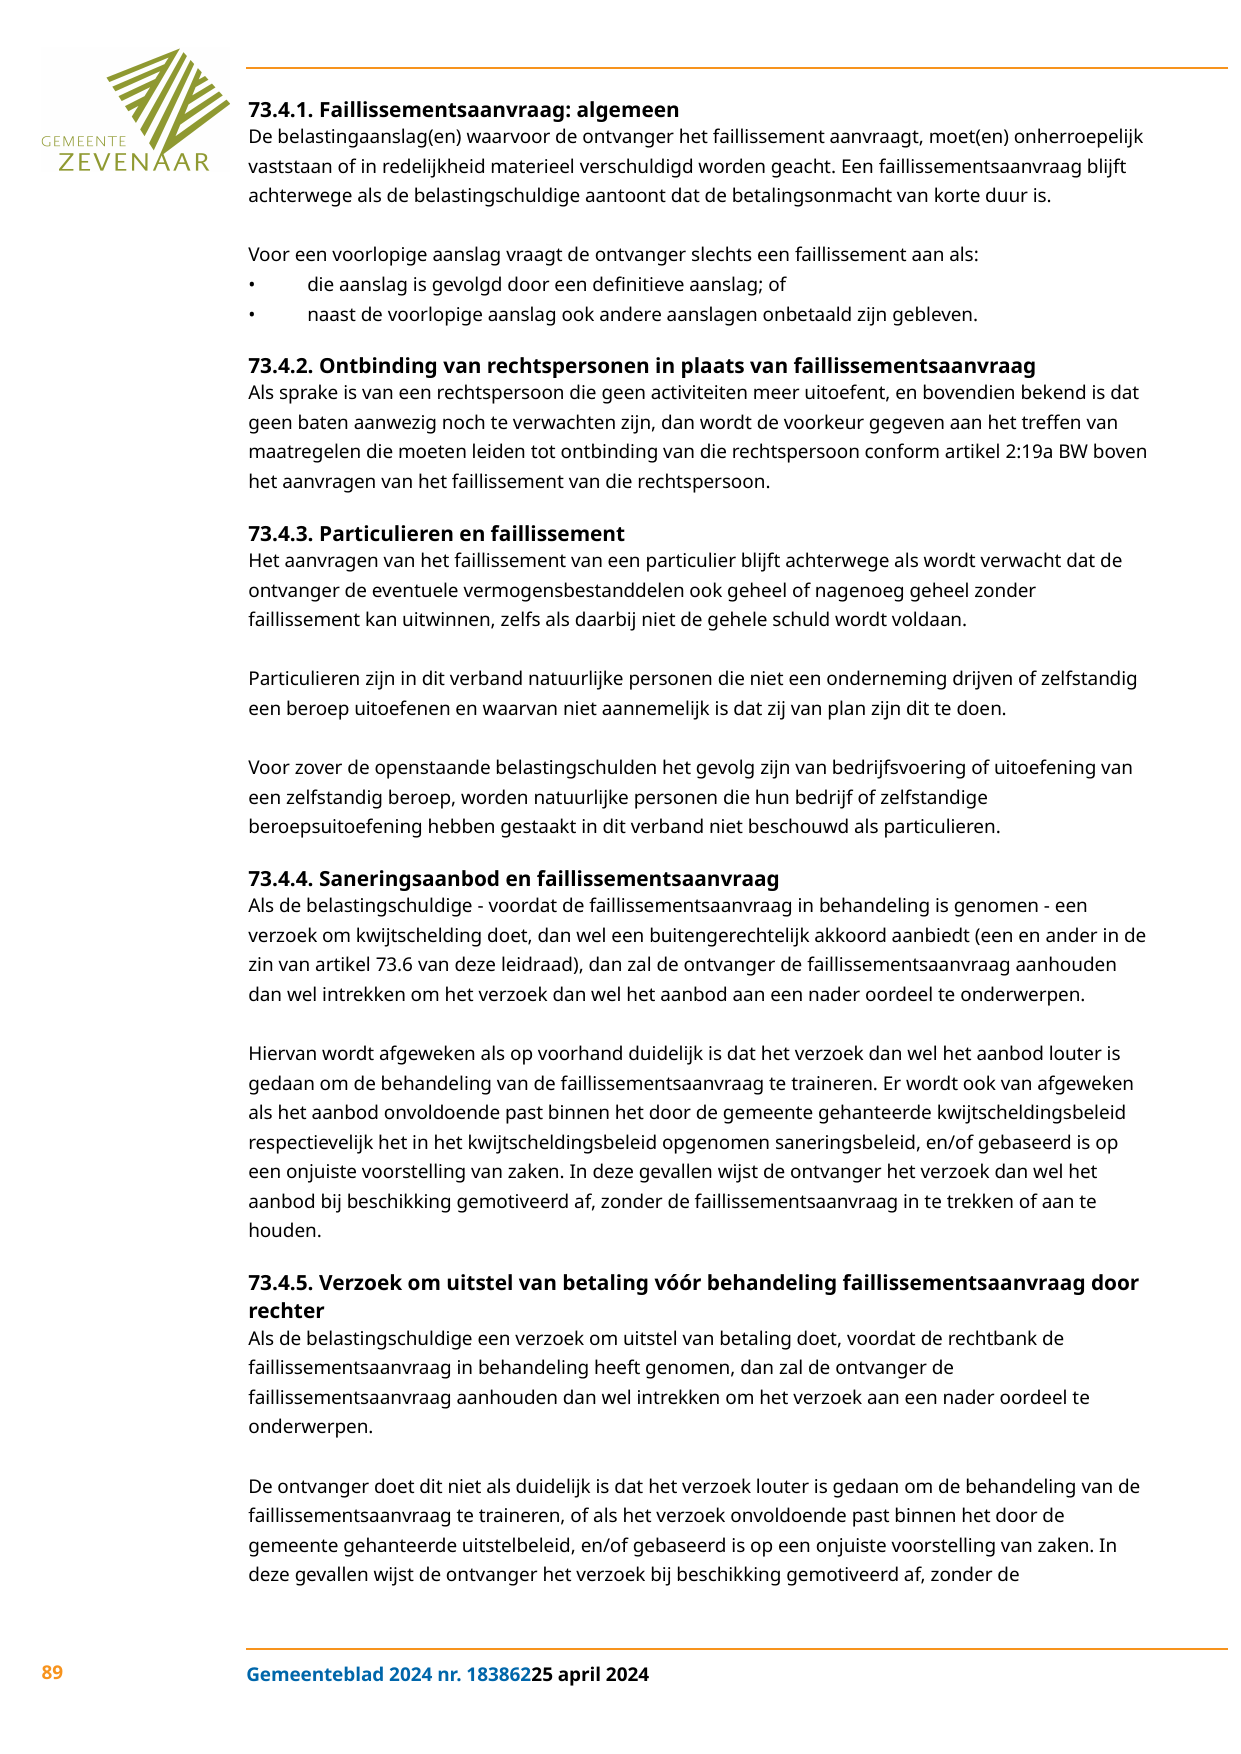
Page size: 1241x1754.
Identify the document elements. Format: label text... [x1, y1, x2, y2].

text 73.4.2. Ontbinding van rechtspersonen in plaats van faillissementsaanvraag [248, 351, 1152, 379]
text Als de belastingschuldige een verzoek om uitstel van betaling doet, voordat de rechtbank de faillissementsaanvraag in behandeling heeft genomen, dan zal de ontvanger de faillissementsaanvraag aanhouden dan wel intrekken om het verzoek aan een nader oordeel te onderwerpen. [248, 1325, 1152, 1439]
text Voor een voorlopige aanslag vraagt de ontvanger slechts een faillissement aan als: [248, 242, 1152, 267]
text De belastingaanslag(en) waarvoor de ontvanger het faillissement aanvraagt, moet(en) onherroepelijk vaststaan of in redelijkheid materieel verschuldigd worden geacht. Een faillissementsaanvraag blijft achterwege als de belastingschuldige aantoont dat de betalingsonmacht van korte duur is. [248, 123, 1152, 208]
text Als sprake is van een rechtspersoon die geen activiteiten meer uitoefent, en bovendien bekend is dat geen baten aanwezig noch te verwachten zijn, dan wordt de voorkeur gegeven aan het treffen van maatregelen die moeten leiden tot ontbinding van die rechtspersoon conform artikel 2:19a BW boven het aanvragen van het faillissement van die rechtspersoon. [248, 379, 1152, 494]
picture [41, 47, 231, 172]
text Voor zover de openstaande belastingschulden het gevolg zijn van bedrijfsvoering of uitoefening van een zelfstandig beroep, worden natuurlijke personen die hun bedrijf of zelfstandige beroepsuitoefening hebben gestaakt in dit verband niet beschouwd als particulieren. [248, 754, 1152, 839]
text 73.4.1. Faillissementsaanvraag: algemeen [248, 95, 1152, 123]
text De ontvanger doet dit niet als duidelijk is dat het verzoek louter is gedaan om de behandeling van de faillissementsaanvraag te traineren, of als het verzoek onvoldoende past binnen het door de gemeente gehanteerde uitstelbeleid, en/of gebaseerd is op een onjuiste voorstelling van zaken. In deze gevallen wijst de ontvanger het verzoek bij beschikking gemotiveerd af, zonder de [248, 1473, 1152, 1587]
text Particulieren zijn in dit verband natuurlijke personen die niet een onderneming drijven of zelfstandig een beroep uitoefenen en waarvan niet aannemelijk is dat zij van plan zijn dit te doen. [248, 666, 1152, 721]
text 73.4.3. Particulieren en faillissement [248, 519, 1152, 547]
list die aanslag is gevolgd door een definitieve aanslag; of [248, 271, 1152, 297]
list naast de voorlopige aanslag ook andere aanslagen onbetaald zijn gebleven. [248, 301, 1152, 326]
text Als de belastingschuldige - voordat de faillissementsaanvraag in behandeling is genomen - een verzoek om kwijtschelding doet, dan wel een buitengerechtelijk akkoord aanbiedt (een en ander in de zin van artikel 73.6 van deze leidraad), dan zal de ontvanger de faillissementsaanvraag aanhouden dan wel intrekken om het verzoek dan wel het aanbod aan een nader oordeel te onderwerpen. [248, 892, 1152, 1007]
text 73.4.5. Verzoek om uitstel van betaling vóór behandeling faillissementsaanvraag door rechter [248, 1268, 1152, 1325]
text 73.4.4. Saneringsaanbod en faillissementsaanvraag [248, 864, 1152, 892]
text Het aanvragen van het faillissement van een particulier blijft achterwege als wordt verwacht dat de ontvanger de eventuele vermogensbestanddelen ook geheel of nagenoeg geheel zonder faillissement kan uitwinnen, zelfs als daarbij niet de gehele schuld wordt voldaan. [248, 547, 1152, 632]
text Hiervan wordt afgeweken als op voorhand duidelijk is dat het verzoek dan wel het aanbod louter is gedaan om de behandeling van de faillissementsaanvraag te traineren. Er wordt ook van afgeweken als het aanbod onvoldoende past binnen het door de gemeente gehanteerde kwijtscheldingsbeleid respectievelijk het in het kwijtscheldingsbeleid opgenomen saneringsbeleid, en/of gebaseerd is op een onjuiste voorstelling van zaken. In deze gevallen wijst de ontvanger het verzoek dan wel het aanbod bij beschikking gemotiveerd af, zonder de faillissementsaanvraag in te trekken of aan te houden. [248, 1040, 1152, 1243]
